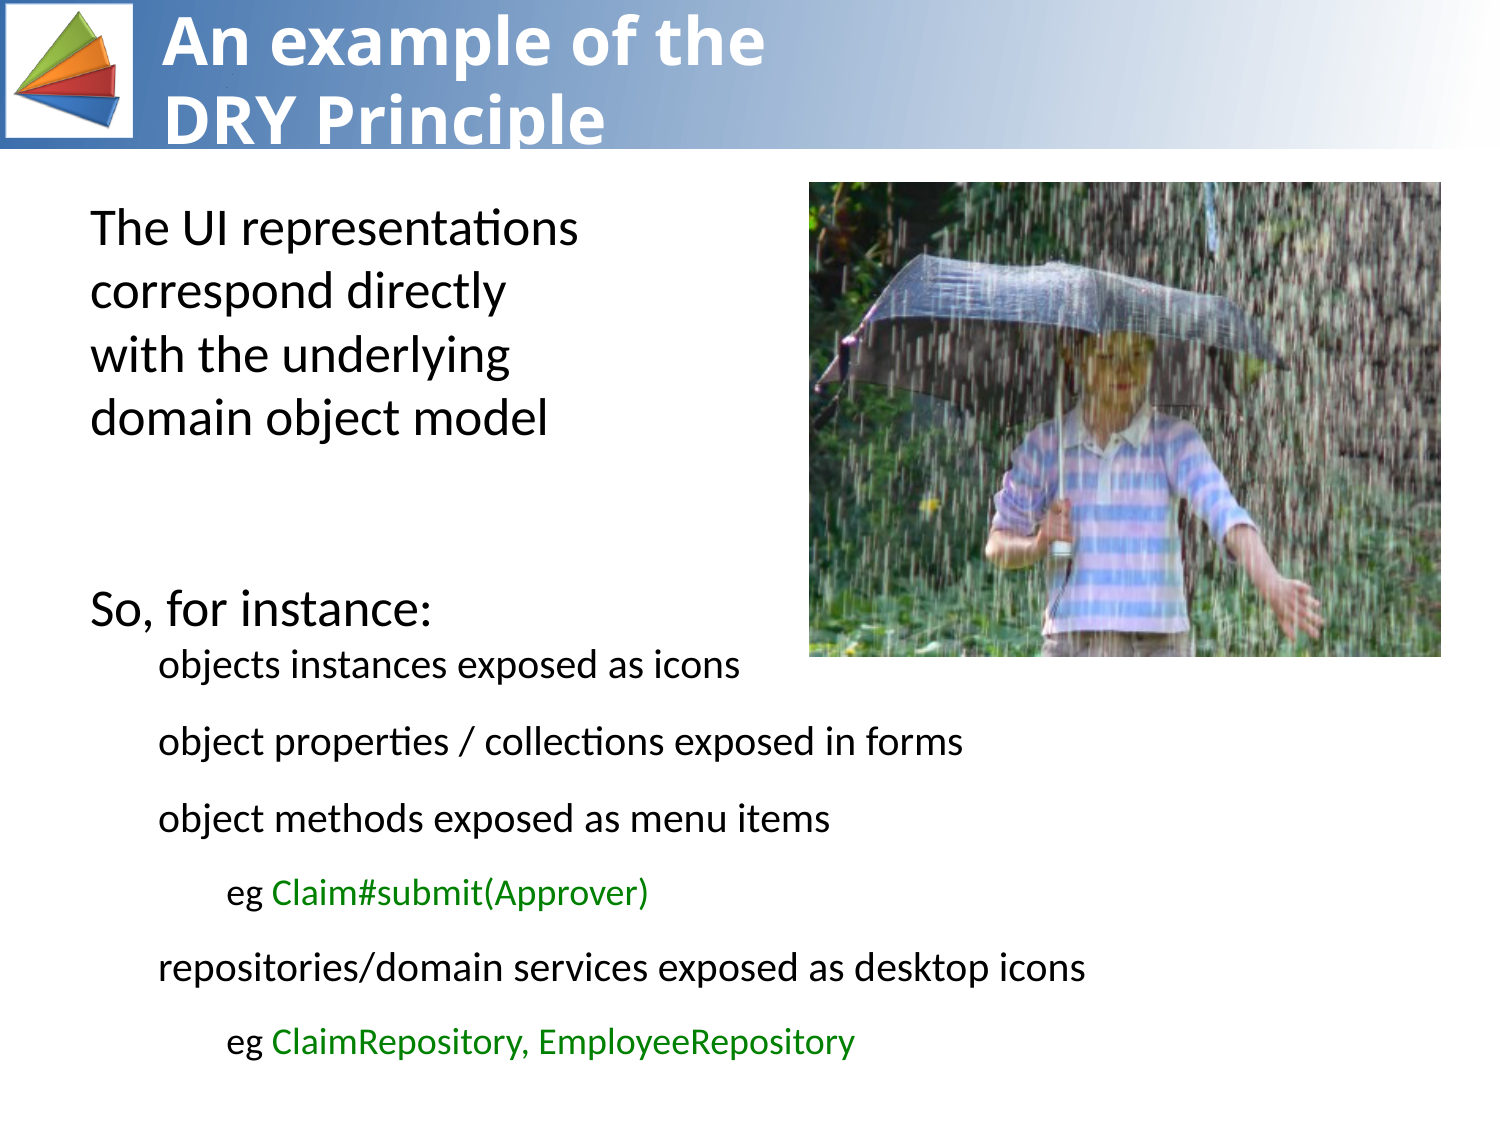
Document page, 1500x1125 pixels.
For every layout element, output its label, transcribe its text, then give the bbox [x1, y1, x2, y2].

title An example of the DRY Principle [147, 19, 1500, 138]
picture [0, 0, 1500, 149]
list The UI representations correspond directly with the underlying domain object model So, for instance: objects instances exposed as icons object properties / collections exposed in forms object methods exposed as menu items eg Claim#submit(Approver) repositories/domain services exposed as desktop icons eg ClaimRepository, EmployeeRepository [75, 184, 1425, 1071]
picture [809, 182, 1441, 657]
picture [520, 138, 1500, 149]
